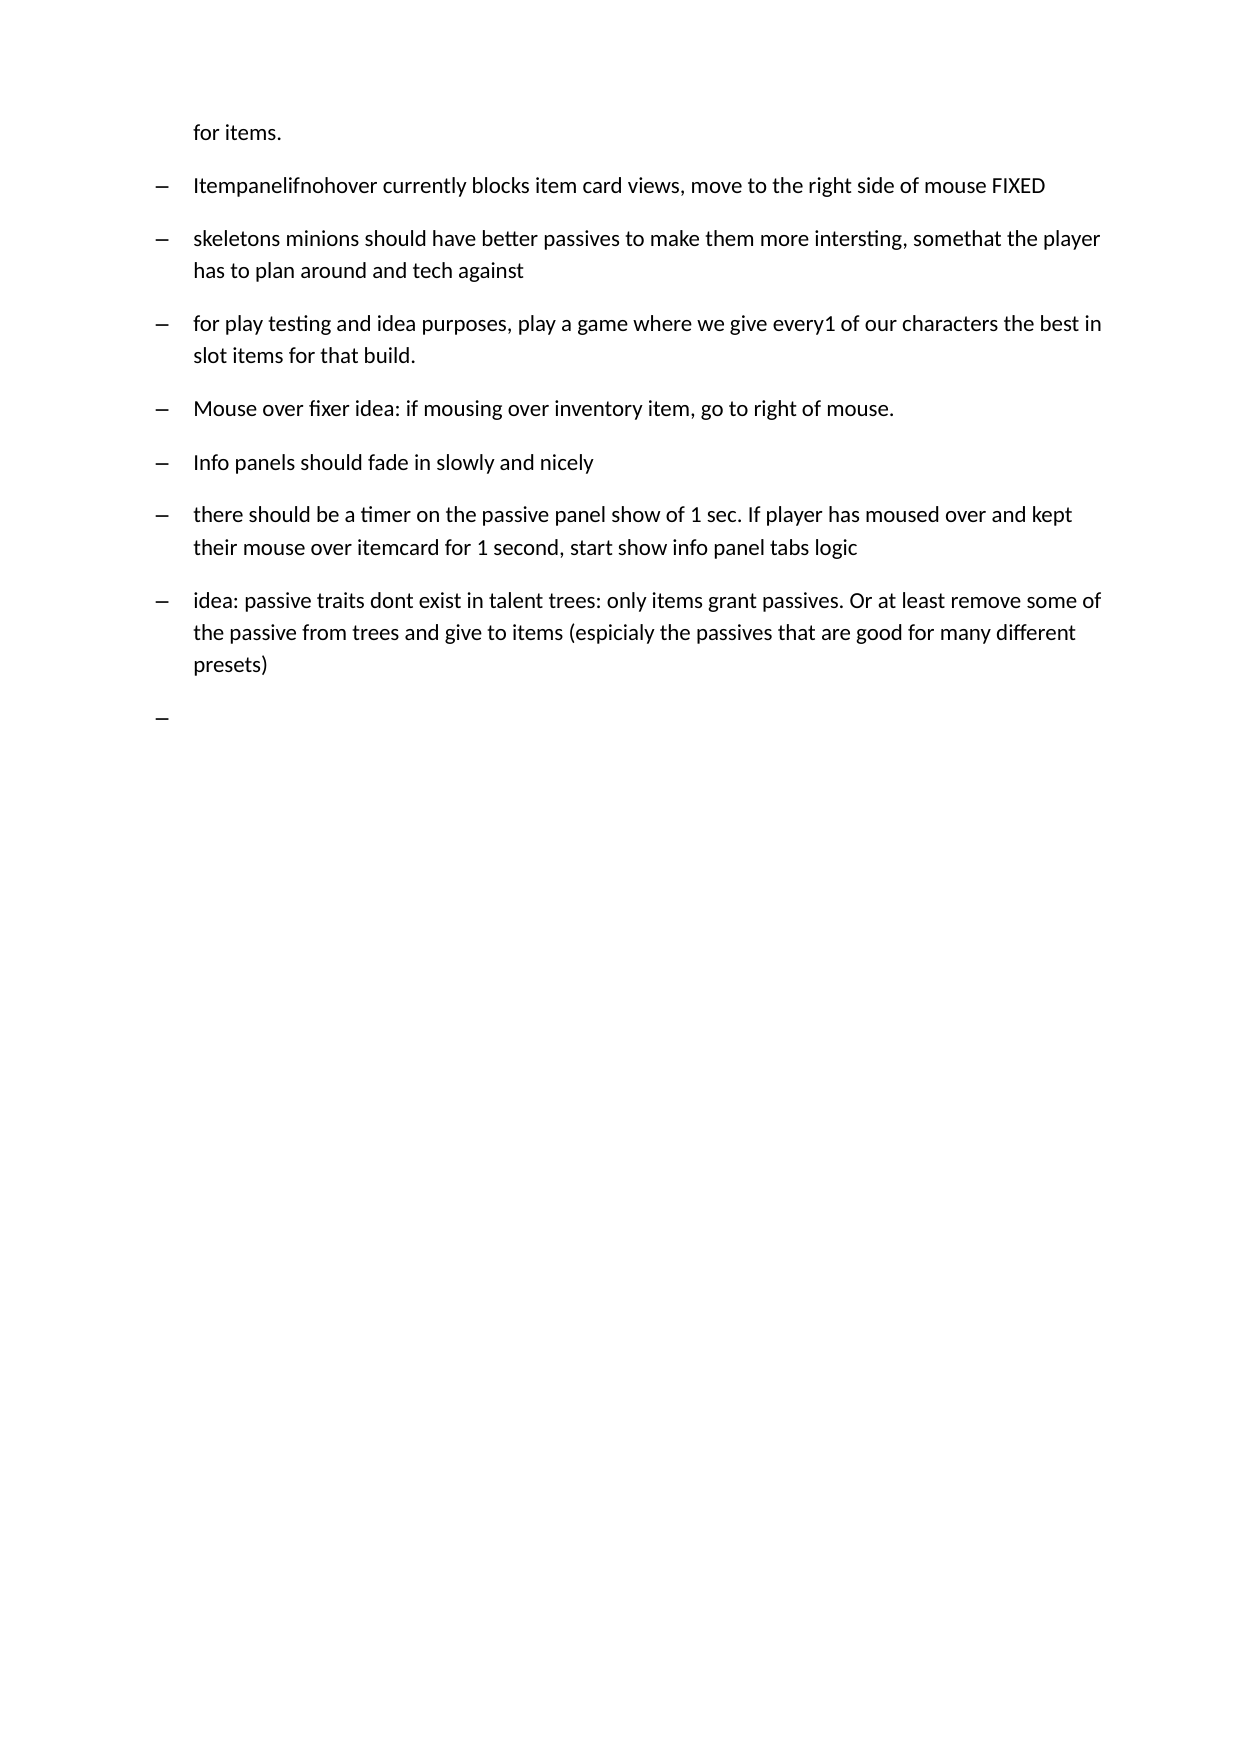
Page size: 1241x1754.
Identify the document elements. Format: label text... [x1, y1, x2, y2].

list for play testing and idea purposes, play a game where we give every1 of our characters the best in slot items for that build. [156, 309, 1122, 369]
list Mouse over fixer idea: if mousing over inventory item, go to right of mouse. [156, 394, 1122, 423]
list there should be a timer on the passive panel show of 1 sec. If player has moused over and kept their mouse over itemcard for 1 second, start show info panel tabs logic [156, 501, 1122, 561]
list skeletons minions should have better passives to make them more intersting, somethat the player has to plan around and tech against [156, 224, 1122, 284]
list for items. [156, 118, 1122, 146]
list Info panels should fade in slowly and nicely [156, 448, 1122, 476]
list Itempanelifnohover currently blocks item card views, move to the right side of mouse FIXED [156, 171, 1122, 199]
list idea: passive traits dont exist in talent trees: only items grant passives. Or at least remove some of the passive from trees and give to items (espicialy the passives that are good for many different presets) [156, 586, 1122, 678]
